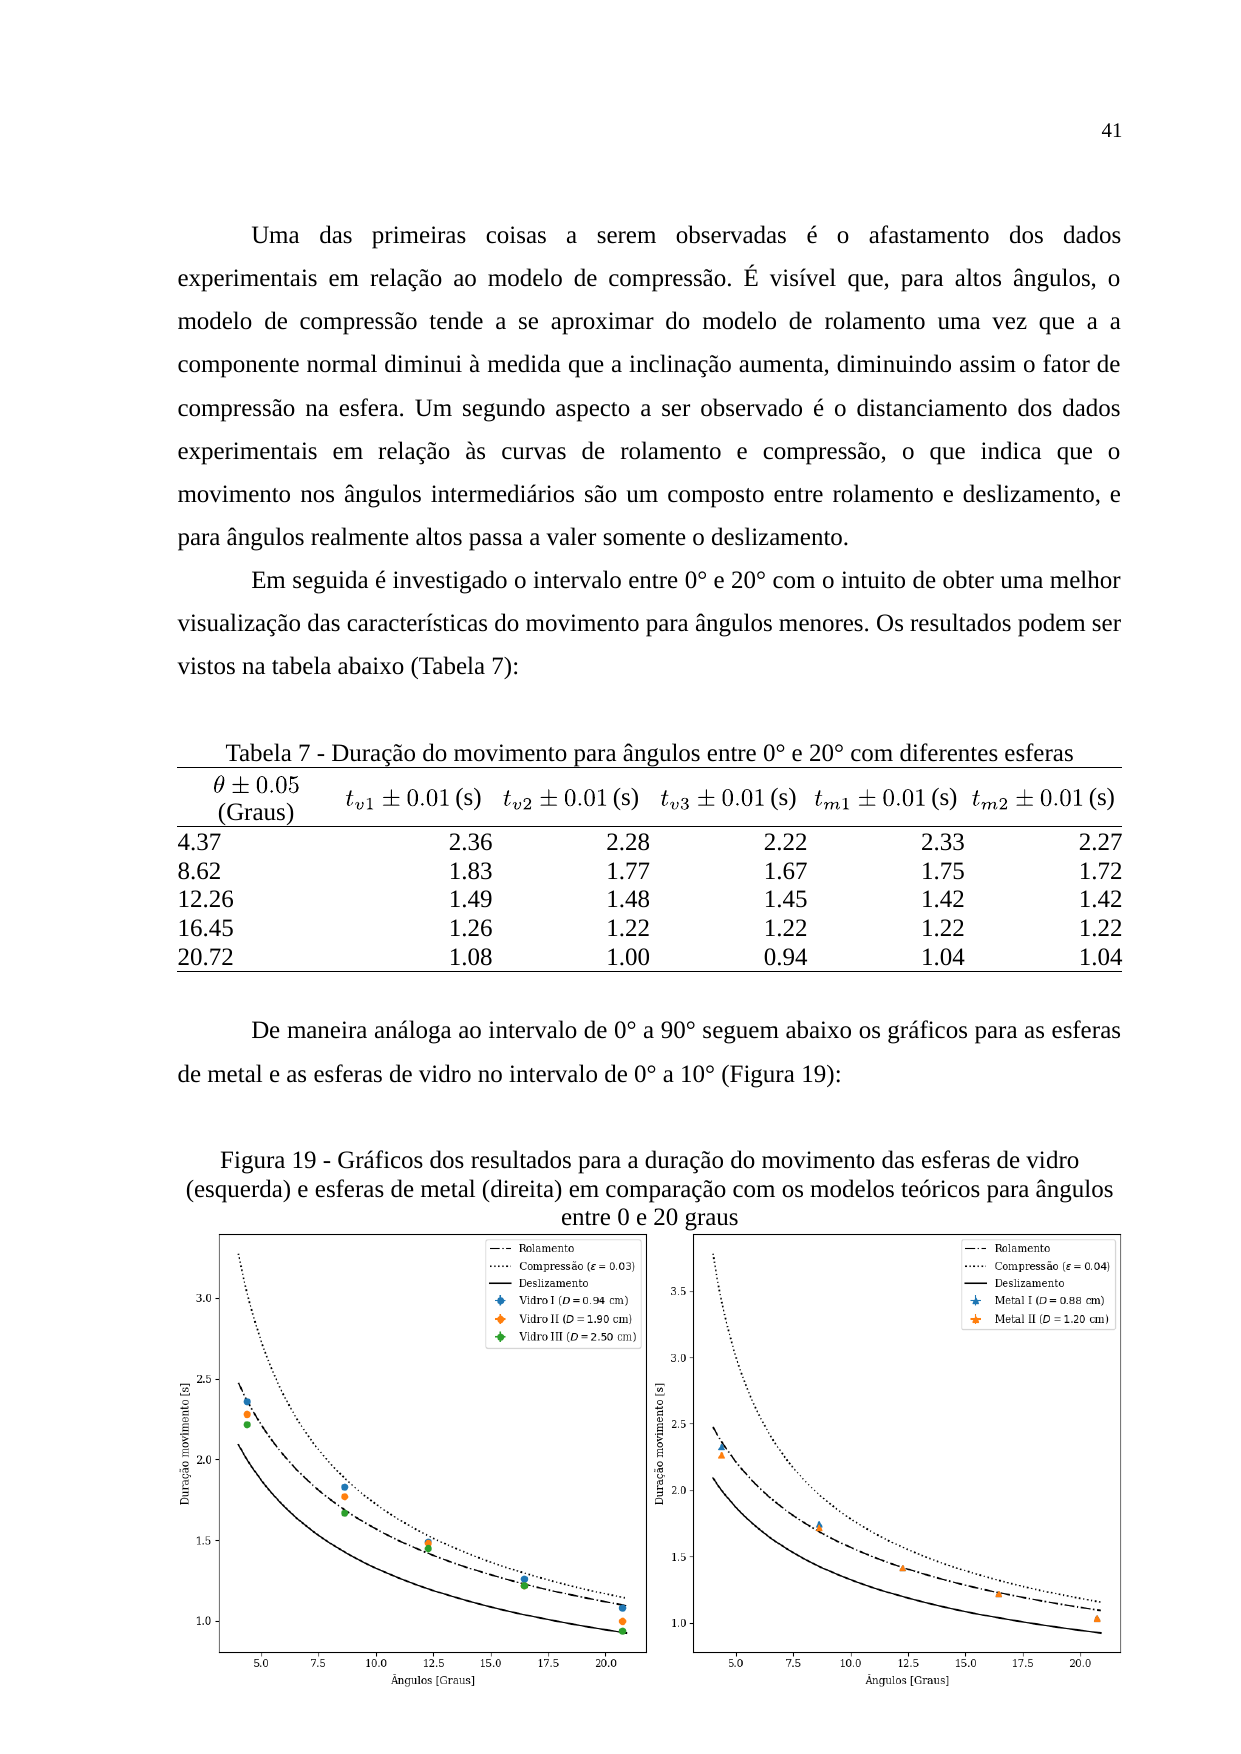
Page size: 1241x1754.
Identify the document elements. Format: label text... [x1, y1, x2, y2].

table_cell 2.27 [965, 827, 1122, 856]
table_cell 1.77 [492, 856, 649, 884]
table_cell 1.45 [650, 885, 807, 913]
table_cell 1.04 [965, 942, 1122, 971]
table_cell 1.00 [492, 942, 649, 971]
table_cell 16.45 [177, 913, 334, 942]
table_cell 1.26 [335, 913, 492, 942]
table_cell 1.04 [807, 942, 964, 971]
picture [177, 1231, 1123, 1689]
table_cell 20.72 [177, 942, 334, 971]
text Figura 19 - Gráficos dos resultados para a duração do movimento das esferas de vidro (esquerda) e esferas de metal (direita) em comparação com os modelos teóricos para ângulos entre 0 e 20 graus [177, 1145, 1122, 1231]
table_cell 1.72 [965, 856, 1122, 884]
table_cell 1.75 [807, 856, 964, 884]
table_cell 2.22 [650, 827, 807, 856]
table_cell 1.67 [650, 856, 807, 884]
table_cell 0.94 [650, 942, 807, 971]
table_cell 2.28 [492, 827, 649, 856]
text Em seguida é investigado o intervalo entre 0° e 20° com o intuito de obter uma melhor visualização das características do movimento para ângulos menores. Os resultados podem ser vistos na tabela abaixo (Tabela 7): [177, 565, 1122, 680]
table_header (s) [965, 768, 1122, 826]
table_cell 12.26 [177, 885, 334, 913]
table_cell 1.49 [335, 885, 492, 913]
text De maneira análoga ao intervalo de 0° a 90° seguem abaixo os gráficos para as esferas de metal e as esferas de vidro no intervalo de 0° a 10° (Figura 19): [177, 1016, 1122, 1087]
table_header (s) [335, 768, 492, 826]
table_cell 1.08 [335, 942, 492, 971]
table_header (Graus) [177, 768, 334, 826]
table_cell 2.36 [335, 827, 492, 856]
table_cell 1.83 [335, 856, 492, 884]
table_header (s) [807, 768, 964, 826]
table_cell 1.42 [965, 885, 1122, 913]
table_header (s) [492, 768, 649, 826]
table_cell 1.42 [807, 885, 964, 913]
table_cell 1.22 [965, 913, 1122, 942]
table_cell 1.22 [492, 913, 649, 942]
table_cell 4.37 [177, 827, 334, 856]
table_cell 1.22 [807, 913, 964, 942]
table_cell 1.22 [650, 913, 807, 942]
table_cell 1.48 [492, 885, 649, 913]
text Uma das primeiras coisas a serem observadas é o afastamento dos dados experimentais em relação ao modelo de compressão. É visível que, para altos ângulos, o modelo de compressão tende a se aproximar do modelo de rolamento uma vez que a a componente normal diminui à medida que a inclinação aumenta, diminuindo assim o fator de compressão na esfera. Um segundo aspecto a ser observado é o distanciamento dos dados experimentais em relação às curvas de rolamento e compressão, o que indica que o movimento nos ângulos intermediários são um composto entre rolamento e deslizamento, e para ângulos realmente altos passa a valer somente o deslizamento. [177, 220, 1122, 551]
table_cell 8.62 [177, 856, 334, 884]
table_cell 2.33 [807, 827, 964, 856]
text Tabela 7 - Duração do movimento para ângulos entre 0° e 20° com diferentes esferas [177, 738, 1122, 766]
table_header (s) [650, 768, 807, 826]
